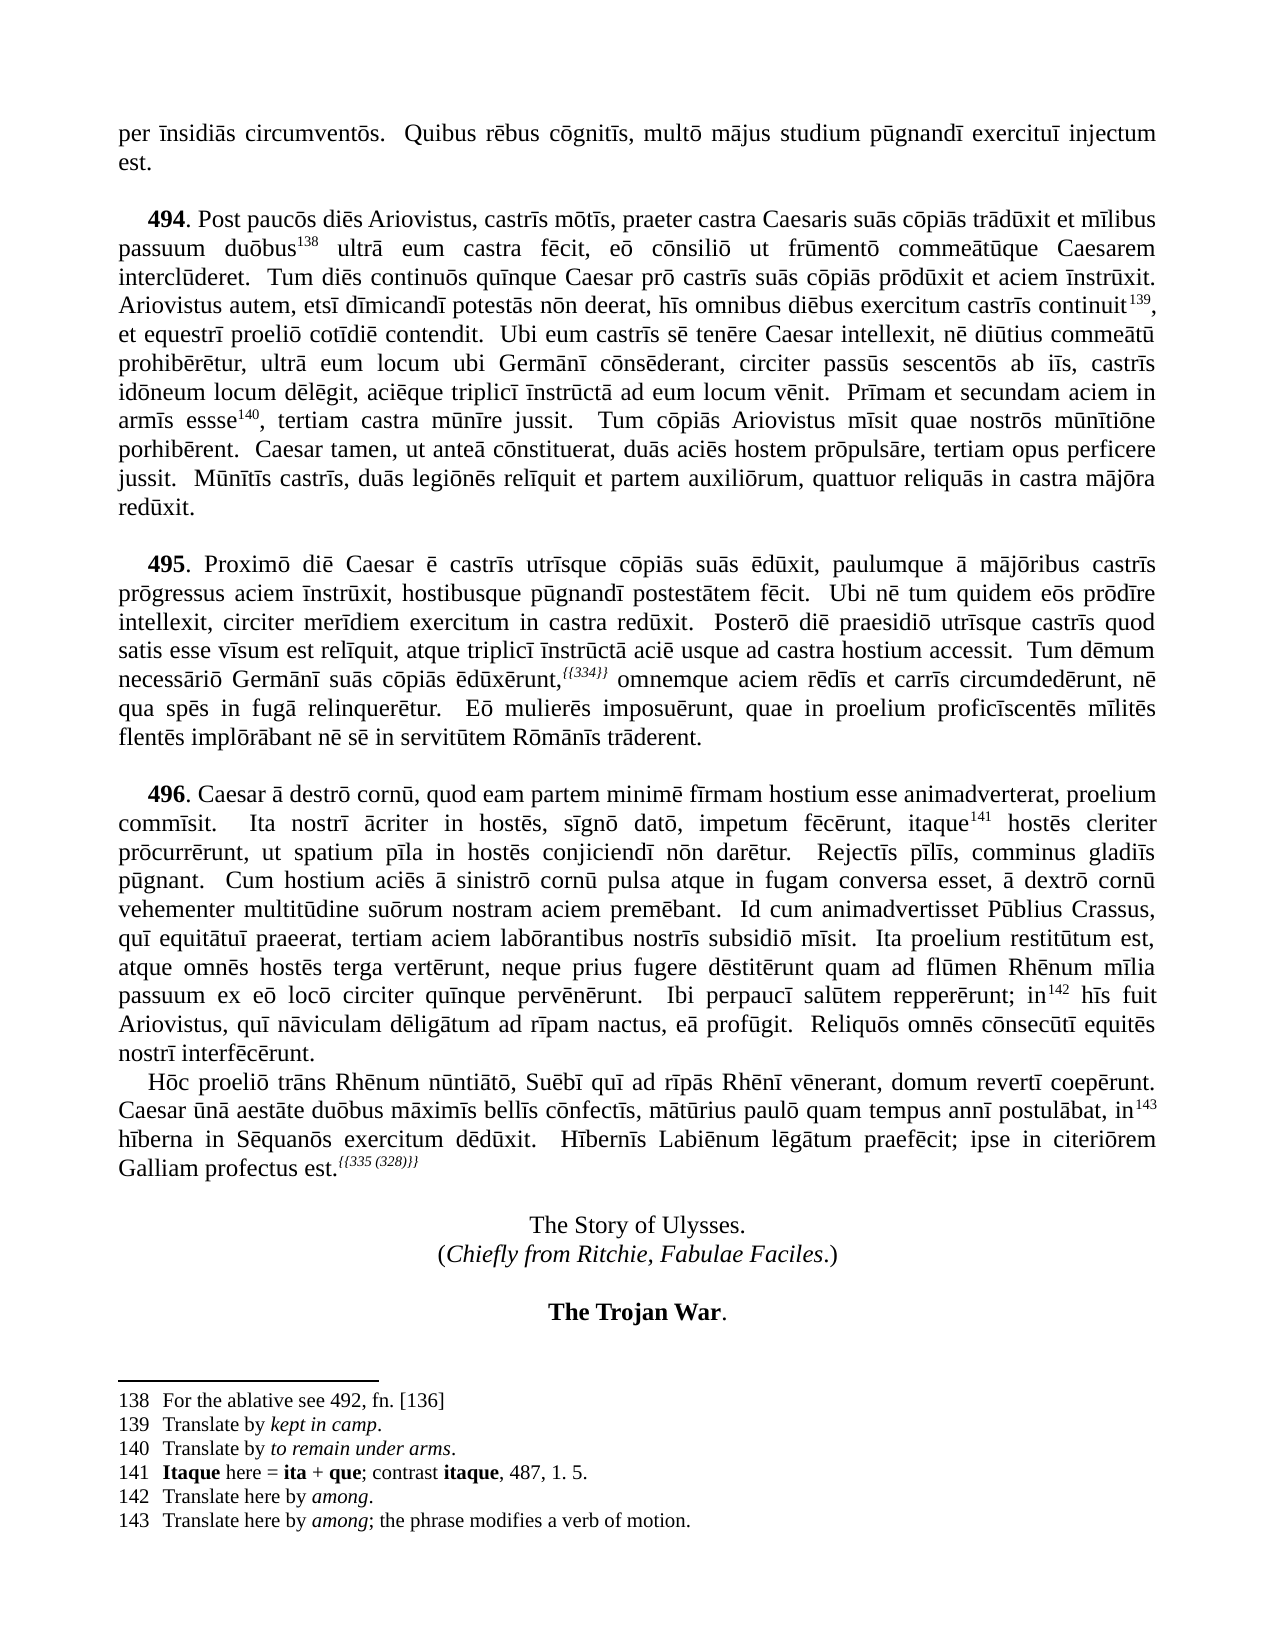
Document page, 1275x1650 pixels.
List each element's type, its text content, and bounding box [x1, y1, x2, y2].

text Translate by kept in camp. [118, 1412, 1157, 1436]
text Translate by to remain under arms. [118, 1436, 1157, 1460]
text The Story of Ulysses. [118, 1211, 1157, 1239]
text (Chiefly from Ritchie, Fabulae Faciles.) [118, 1239, 1157, 1268]
text Translate here by among. [118, 1484, 1157, 1508]
text Hōc proeliō trāns Rhēnum nūntiātō, Suēbī quī ad rīpās Rhēnī vēnerant, domum revertī coepērunt. Caesar ūnā aestāte duōbus māximīs bellīs cōnfectīs, mātūrius paulō quam tempus annī postulābat, in hīberna in Sēquanōs exercitum dēdūxit. Hībernīs Labiēnum lēgātum praefēcit; ipse in citeriōrem Galliam profectus est.{{335 (328)}} [118, 1067, 1157, 1182]
text Itaque here = ita + que; contrast itaque, 487, 1. 5. [118, 1460, 1157, 1484]
text Translate here by among; the phrase modifies a verb of motion. [118, 1508, 1157, 1532]
text 495. Proximō diē Caesar ē castrīs utrīsque cōpiās suās ēdūxit, paulumque ā mājōribus castrīs prōgressus aciem īnstrūxit, hostibusque pūgnandī postestātem fēcit. Ubi nē tum quidem eōs prōdīre intellexit, circiter merīdiem exercitum in castra redūxit. Posterō diē praesidiō utrīsque castrīs quod satis esse vīsum est relīquit, atque triplicī īnstrūctā aciē usque ad castra hostium accessit. Tum dēmum necessāriō Germānī suās cōpiās ēdūxērunt,{{334}} omnemque aciem rēdīs et carrīs circumdedērunt, nē qua spēs in fugā relinquerētur. Eō mulierēs imposuērunt, quae in proelium proficīscentēs mīlitēs flentēs implōrābant nē sē in servitūtem Rōmānīs trāderent. [118, 549, 1157, 751]
text The Trojan War. [118, 1297, 1157, 1326]
text 494. Post paucōs diēs Ariovistus, castrīs mōtīs, praeter castra Caesaris suās cōpiās trādūxit et mīlibus passuum duōbus ultrā eum castra fēcit, eō cōnsiliō ut frūmentō commeātūque Caesarem interclūderet. Tum diēs continuōs quīnque Caesar prō castrīs suās cōpiās prōdūxit et aciem īnstrūxit. Ariovistus autem, etsī dīmicandī potestās nōn deerat, hīs omnibus diēbus exercitum castrīs continuit, et equestrī proeliō cotīdiē contendit. Ubi eum castrīs sē tenēre Caesar intellexit, nē diūtius commeātū prohibērētur, ultrā eum locum ubi Germānī cōnsēderant, circiter passūs sescentōs ab iīs, castrīs idōneum locum dēlēgit, aciēque triplicī īnstrūctā ad eum locum vēnit. Prīmam et secundam aciem in armīs essse, tertiam castra mūnīre jussit. Tum cōpiās Ariovistus mīsit quae nostrōs mūnītiōne porhibērent. Caesar tamen, ut anteā cōnstituerat, duās aciēs hostem prōpulsāre, tertiam opus perficere jussit. Mūnītīs castrīs, duās legiōnēs relīquit et partem auxiliōrum, quattuor reliquās in castra mājōra redūxit. [118, 204, 1157, 521]
text 496. Caesar ā destrō cornū, quod eam partem minimē fīrmam hostium esse animadverterat, proelium commīsit. Ita nostrī ācriter in hostēs, sīgnō datō, impetum fēcērunt, itaque hostēs cleriter prōcurrērunt, ut spatium pīla in hostēs conjiciendī nōn darētur. Rejectīs pīlīs, comminus gladiīs pūgnant. Cum hostium aciēs ā sinistrō cornū pulsa atque in fugam conversa esset, ā dextrō cornū vehementer multitūdine suōrum nostram aciem premēbant. Id cum animadvertisset Pūblius Crassus, quī equitātuī praeerat, tertiam aciem labōrantibus nostrīs subsidiō mīsit. Ita proelium restitūtum est, atque omnēs hostēs terga vertērunt, neque prius fugere dēstitērunt quam ad flūmen Rhēnum mīlia passuum ex eō locō circiter quīnque pervēnērunt. Ibi perpaucī salūtem repperērunt; in hīs fuit Ariovistus, quī nāviculam dēligātum ad rīpam nactus, eā profūgit. Reliquōs omnēs cōnsecūtī equitēs nostrī interfēcērunt. [118, 779, 1157, 1067]
text For the ablative see 492, fn. [136] [118, 1387, 1157, 1412]
text per īnsidiās circumventōs. Quibus rēbus cōgnitīs, multō mājus studium pūgnandī exercituī injectum est. [118, 118, 1157, 176]
